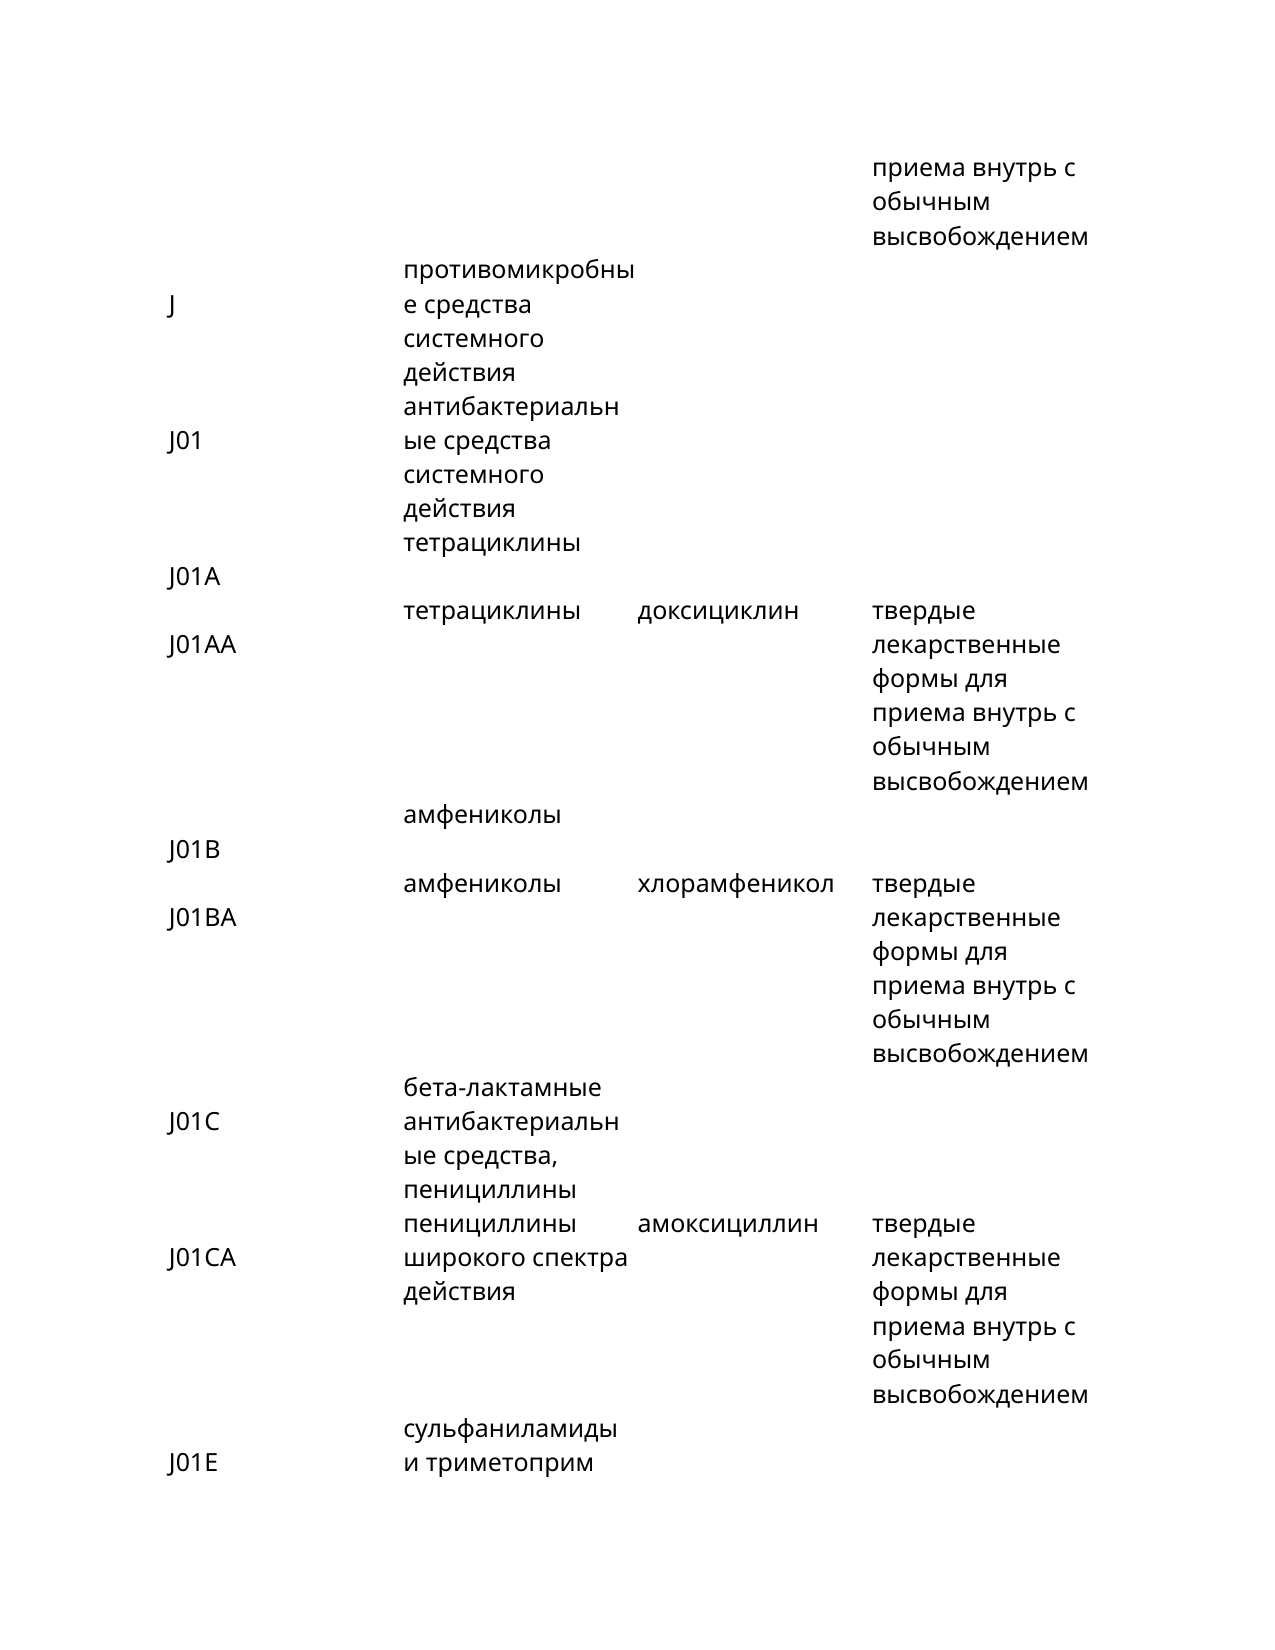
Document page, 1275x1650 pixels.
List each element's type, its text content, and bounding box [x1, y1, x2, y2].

table_cell [638, 1410, 872, 1478]
table_cell [638, 1070, 872, 1206]
table_cell J01CA [169, 1206, 403, 1410]
table_cell амфениколы [403, 865, 637, 1070]
table_cell J01 [169, 389, 403, 525]
table_cell бета-лактамные антибактериальные средства, пенициллины [403, 1070, 637, 1206]
table_cell хлорамфеникол [638, 865, 872, 1070]
table_cell приема внутрь с обычным высвобождением [872, 150, 1106, 252]
table_cell [638, 150, 872, 252]
table_cell J01A [169, 525, 403, 593]
table_cell амоксициллин [638, 1206, 872, 1410]
table_cell [403, 150, 637, 252]
table_cell J01E [169, 1410, 403, 1478]
table_cell J01BA [169, 865, 403, 1070]
table_cell доксициклин [638, 593, 872, 797]
table_cell [169, 150, 403, 252]
table_cell [872, 797, 1106, 865]
table_cell J01B [169, 797, 403, 865]
table_cell [872, 1410, 1106, 1478]
table_cell [638, 525, 872, 593]
table_cell тетрациклины [403, 593, 637, 797]
table_cell [872, 1070, 1106, 1206]
table_cell антибактериальные средства системного действия [403, 389, 637, 525]
table_cell [872, 252, 1106, 388]
table_cell противомикробные средства системного действия [403, 252, 637, 388]
table_cell J01C [169, 1070, 403, 1206]
table_cell [638, 389, 872, 525]
table_cell J01AA [169, 593, 403, 797]
table_cell J [169, 252, 403, 388]
table_cell [638, 252, 872, 388]
table_cell тетрациклины [403, 525, 637, 593]
table_cell [872, 525, 1106, 593]
table_cell амфениколы [403, 797, 637, 865]
table_cell сульфаниламиды и триметоприм [403, 1410, 637, 1478]
table_cell [872, 389, 1106, 525]
table_cell [638, 797, 872, 865]
table_cell твердые лекарственные формы для приема внутрь с обычным высвобождением [872, 865, 1106, 1070]
table_cell твердые лекарственные формы для приема внутрь с обычным высвобождением [872, 593, 1106, 797]
table_cell пенициллины широкого спектра действия [403, 1206, 637, 1410]
table_cell твердые лекарственные формы для приема внутрь с обычным высвобождением [872, 1206, 1106, 1410]
